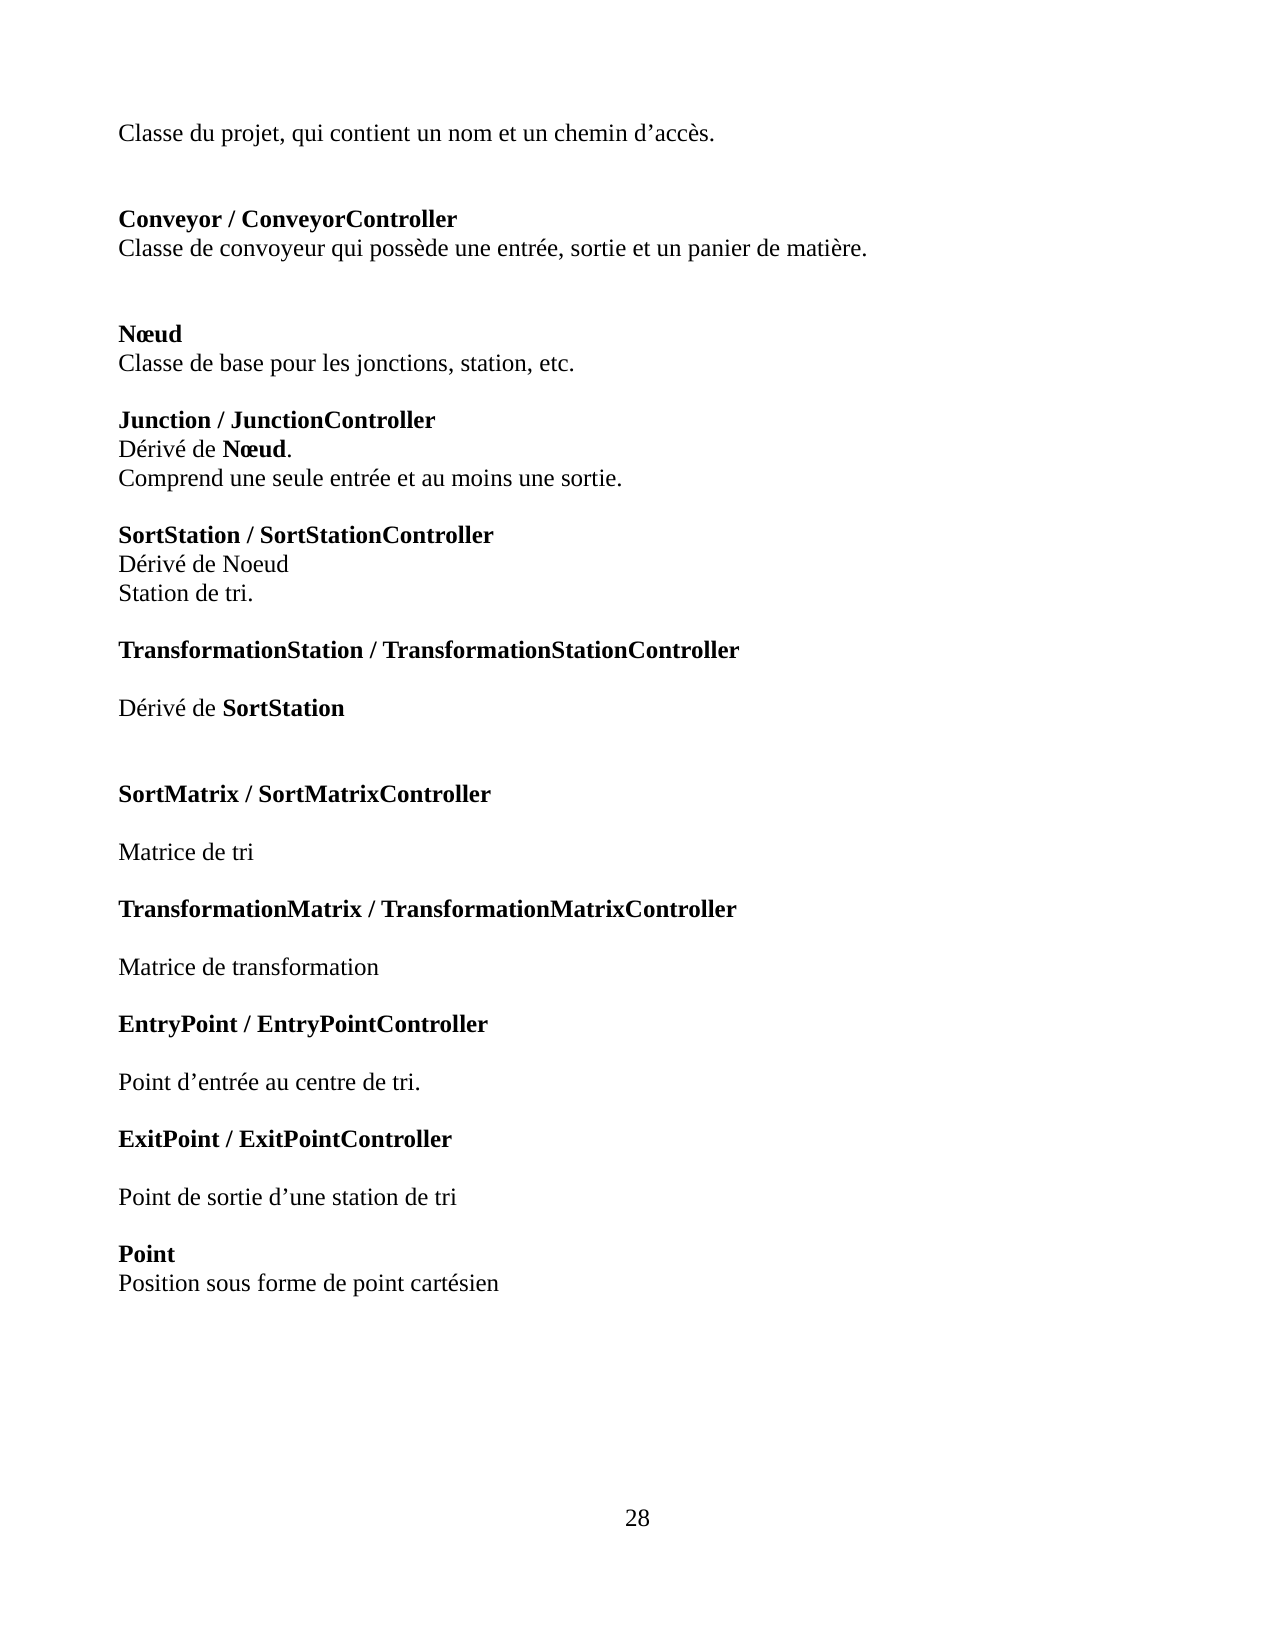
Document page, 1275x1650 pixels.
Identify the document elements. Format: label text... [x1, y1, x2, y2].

text Classe du projet, qui contient un nom et un chemin d’accès. [118, 118, 1157, 147]
text Comprend une seule entrée et au moins une sortie. [118, 463, 1157, 492]
text ExitPoint / ExitPointController [118, 1124, 1157, 1153]
text Station de tri. [118, 578, 1157, 607]
text TransformationStation / TransformationStationController [118, 636, 1157, 664]
text Dérivé de Noeud [118, 549, 1157, 578]
text Junction / JunctionController [118, 406, 1157, 434]
text SortStation / SortStationController [118, 521, 1157, 549]
text Point [118, 1239, 1157, 1268]
text Classe de base pour les jonctions, station, etc. [118, 348, 1157, 377]
text Point d’entrée au centre de tri. [118, 1067, 1157, 1096]
text Nœud [118, 319, 1157, 348]
text Matrice de transformation [118, 952, 1157, 981]
text Classe de convoyeur qui possède une entrée, sortie et un panier de matière. [118, 233, 1157, 262]
text TransformationMatrix / TransformationMatrixController [118, 894, 1157, 923]
text Point de sortie d’une station de tri [118, 1182, 1157, 1211]
text Position sous forme de point cartésien [118, 1268, 1157, 1297]
text Conveyor / ConveyorController [118, 204, 1157, 233]
text Dérivé de SortStation [118, 693, 1157, 722]
text Dérivé de Nœud. [118, 434, 1157, 463]
text Matrice de tri [118, 837, 1157, 866]
text SortMatrix / SortMatrixController [118, 779, 1157, 808]
text EntryPoint / EntryPointController [118, 1009, 1157, 1038]
